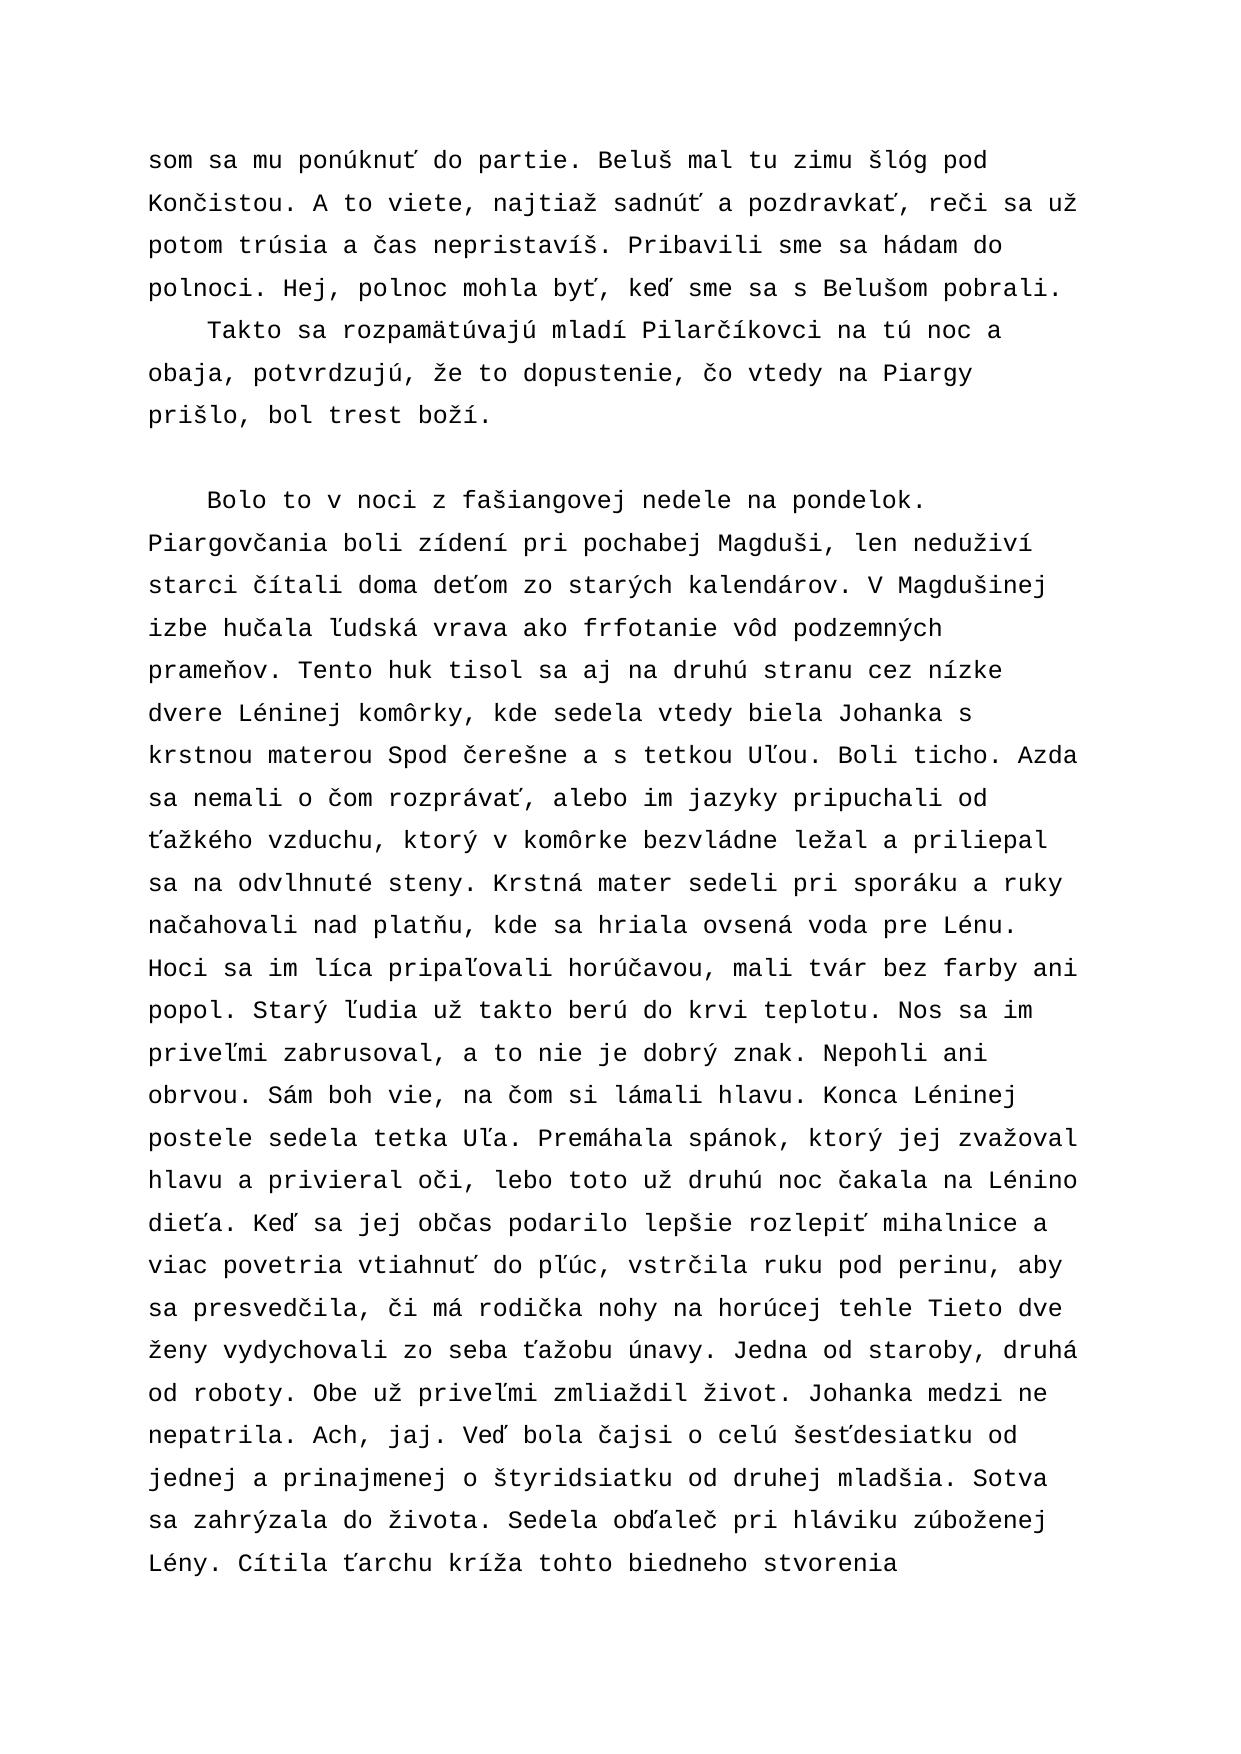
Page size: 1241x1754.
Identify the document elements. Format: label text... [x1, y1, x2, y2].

text som sa mu ponúknuť do partie. Beluš mal tu zimu šlóg pod Končistou. A to viete, najtiaž sadnúť a pozdravkať, reči sa už potom trúsia a čas nepristavíš. Pribavili sme sa hádam do polnoci. Hej, polnoc mohla byť, keď sme sa s Belušom pobrali. [148, 148, 1092, 303]
text Bolo to v noci z fašiangovej nedele na pondelok. Piargovčania boli zídení pri pochabej Magduši, len neduživí starci čítali doma deťom zo starých kalendárov. V Magdušinej izbe hučala ľudská vrava ako frfotanie vôd podzemných prameňov. Tento huk tisol sa aj na druhú stranu cez nízke dvere Léninej komôrky, kde sedela vtedy biela Johanka s krstnou materou Spod čerešne a s tetkou Uľou. Boli ticho. Azda sa nemali o čom rozprávať, alebo im jazyky pripuchali od ťažkého vzduchu, ktorý v komôrke bezvládne ležal a priliepal sa na odvlhnuté steny. Krstná mater sedeli pri sporáku a ruky načahovali nad platňu, kde sa hriala ovsená voda pre Lénu. Hoci sa im líca pripaľovali horúčavou, mali tvár bez farby ani popol. Starý ľudia už takto berú do krvi teplotu. Nos sa im priveľmi zabrusoval, a to nie je dobrý znak. Nepohli ani obrvou. Sám boh vie, na čom si lámali hlavu. Konca Léninej postele sedela tetka Uľa. Premáhala spánok, ktorý jej zvažoval hlavu a privieral oči, lebo toto už druhú noc čakala na Lénino dieťa. Keď sa jej občas podarilo lepšie rozlepiť mihalnice a viac povetria vtiahnuť do pľúc, vstrčila ruku pod perinu, aby sa presvedčila, či má rodička nohy na horúcej tehle Tieto dve ženy vydychovali zo seba ťažobu únavy. Jedna od staroby, druhá od roboty. Obe už priveľmi zmliaždil život. Johanka medzi ne nepatrila. Ach, jaj. Veď bola čajsi o celú šesťdesiatku od jednej a prinajmenej o štyridsiatku od druhej mladšia. Sotva sa zahrýzala do života. Sedela obďaleč pri hláviku zúboženej Lény. Cítila ťarchu kríža tohto biedneho stvorenia [148, 488, 1092, 1578]
text Takto sa rozpamätúvajú mladí Pilarčíkovci na tú noc a obaja, potvrdzujú, že to dopustenie, čo vtedy na Piargy prišlo, bol trest boží. [148, 318, 1092, 431]
